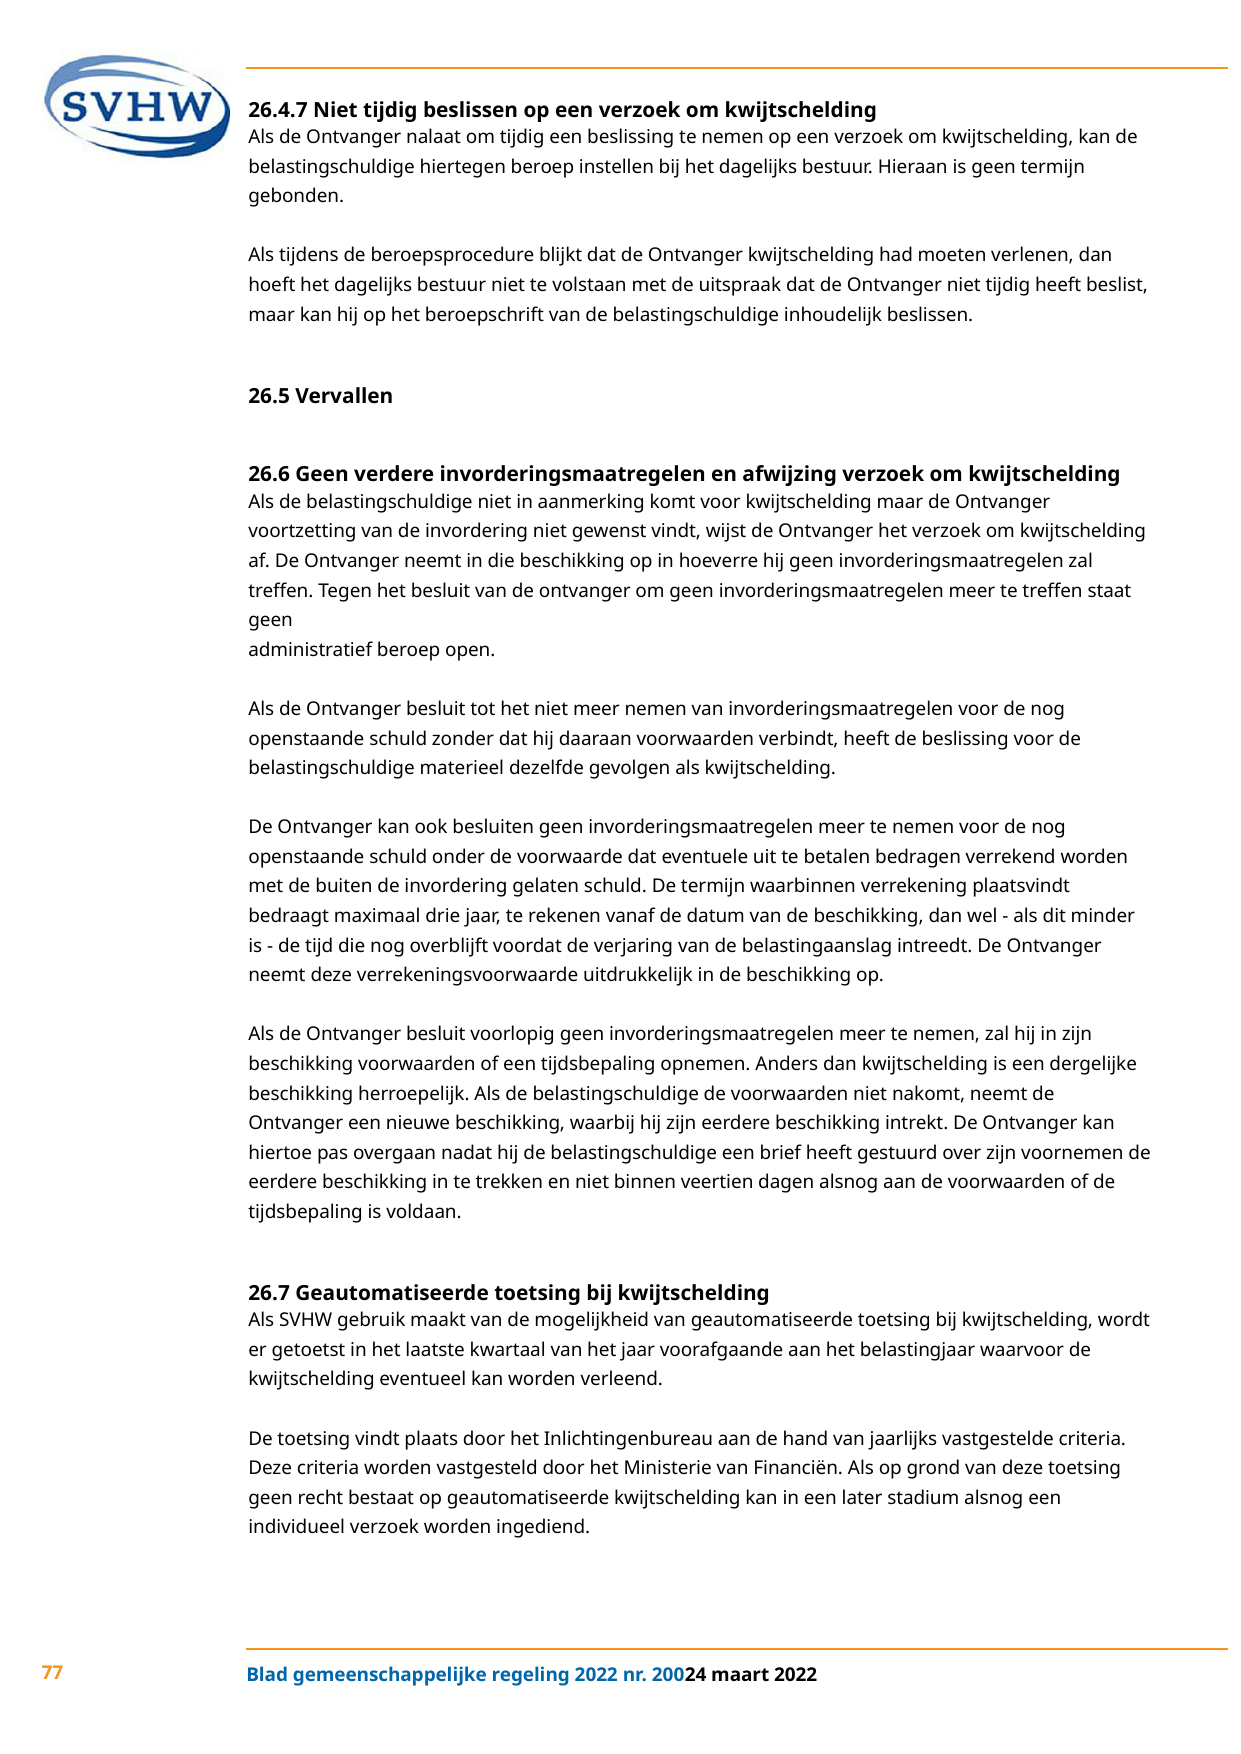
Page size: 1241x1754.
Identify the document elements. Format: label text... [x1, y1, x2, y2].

text De Ontvanger kan ook besluiten geen invorderingsmaatregelen meer te nemen voor de nog openstaande schuld onder de voorwaarde dat eventuele uit te betalen bedragen verrekend worden met de buiten de invordering gelaten schuld. De termijn waarbinnen verrekening plaatsvindt bedraagt maximaal drie jaar, te rekenen vanaf de datum van de beschikking, dan wel - als dit minder is - de tijd die nog overblijft voordat de verjaring van de belastingaanslag intreedt. De Ontvanger neemt deze verrekeningsvoorwaarde uitdrukkelijk in de beschikking op. [248, 813, 1152, 987]
text Als de belastingschuldige niet in aanmerking komt voor kwijtschelding maar de Ontvanger voortzetting van de invordering niet gewenst vindt, wijst de Ontvanger het verzoek om kwijtschelding af. De Ontvanger neemt in die beschikking op in hoeverre hij geen invorderingsmaatregelen zal treffen. Tegen het besluit van de ontvanger om geen invorderingsmaatregelen meer te treffen staat geen [248, 488, 1152, 632]
text Als de Ontvanger besluit tot het niet meer nemen van invorderingsmaatregelen voor de nog openstaande schuld zonder dat hij daaraan voorwaarden verbindt, heeft de beslissing voor de belastingschuldige materieel dezelfde gevolgen als kwijtschelding. [248, 695, 1152, 780]
text 26.7 Geautomatiseerde toetsing bij kwijtschelding [248, 1278, 1152, 1306]
text administratief beroep open. [248, 636, 1152, 662]
text 26.5 Vervallen [248, 381, 1152, 409]
text Als SVHW gebruik maakt van de mogelijkheid van geautomatiseerde toetsing bij kwijtschelding, wordt er getoetst in het laatste kwartaal van het jaar voorafgaande aan het belastingjaar waarvoor de kwijtschelding eventueel kan worden verleend. [248, 1306, 1152, 1391]
text Als tijdens de beroepsprocedure blijkt dat de Ontvanger kwijtschelding had moeten verlenen, dan hoeft het dagelijks bestuur niet te volstaan met de uitspraak dat de Ontvanger niet tijdig heeft beslist, maar kan hij op het beroepschrift van de belastingschuldige inhoudelijk beslissen. [248, 242, 1152, 326]
picture [41, 47, 231, 172]
text De toetsing vindt plaats door het Inlichtingenbureau aan de hand van jaarlijks vastgestelde criteria. Deze criteria worden vastgesteld door het Ministerie van Financiën. Als op grond van deze toetsing geen recht bestaat op geautomatiseerde kwijtschelding kan in een later stadium alsnog een individueel verzoek worden ingediend. [248, 1425, 1152, 1539]
text 26.6 Geen verdere invorderingsmaatregelen en afwijzing verzoek om kwijtschelding [248, 459, 1152, 488]
text Als de Ontvanger nalaat om tijdig een beslissing te nemen op een verzoek om kwijtschelding, kan de belastingschuldige hiertegen beroep instellen bij het dagelijks bestuur. Hieraan is geen termijn gebonden. [248, 123, 1152, 208]
text Als de Ontvanger besluit voorlopig geen invorderingsmaatregelen meer te nemen, zal hij in zijn beschikking voorwaarden of een tijdsbepaling opnemen. Anders dan kwijtschelding is een dergelijke beschikking herroepelijk. Als de belastingschuldige de voorwaarden niet nakomt, neemt de Ontvanger een nieuwe beschikking, waarbij hij zijn eerdere beschikking intrekt. De Ontvanger kan hiertoe pas overgaan nadat hij de belastingschuldige een brief heeft gestuurd over zijn voornemen de eerdere beschikking in te trekken en niet binnen veertien dagen alsnog aan de voorwaarden of de tijdsbepaling is voldaan. [248, 1021, 1152, 1224]
text 26.4.7 Niet tijdig beslissen op een verzoek om kwijtschelding [248, 95, 1152, 123]
